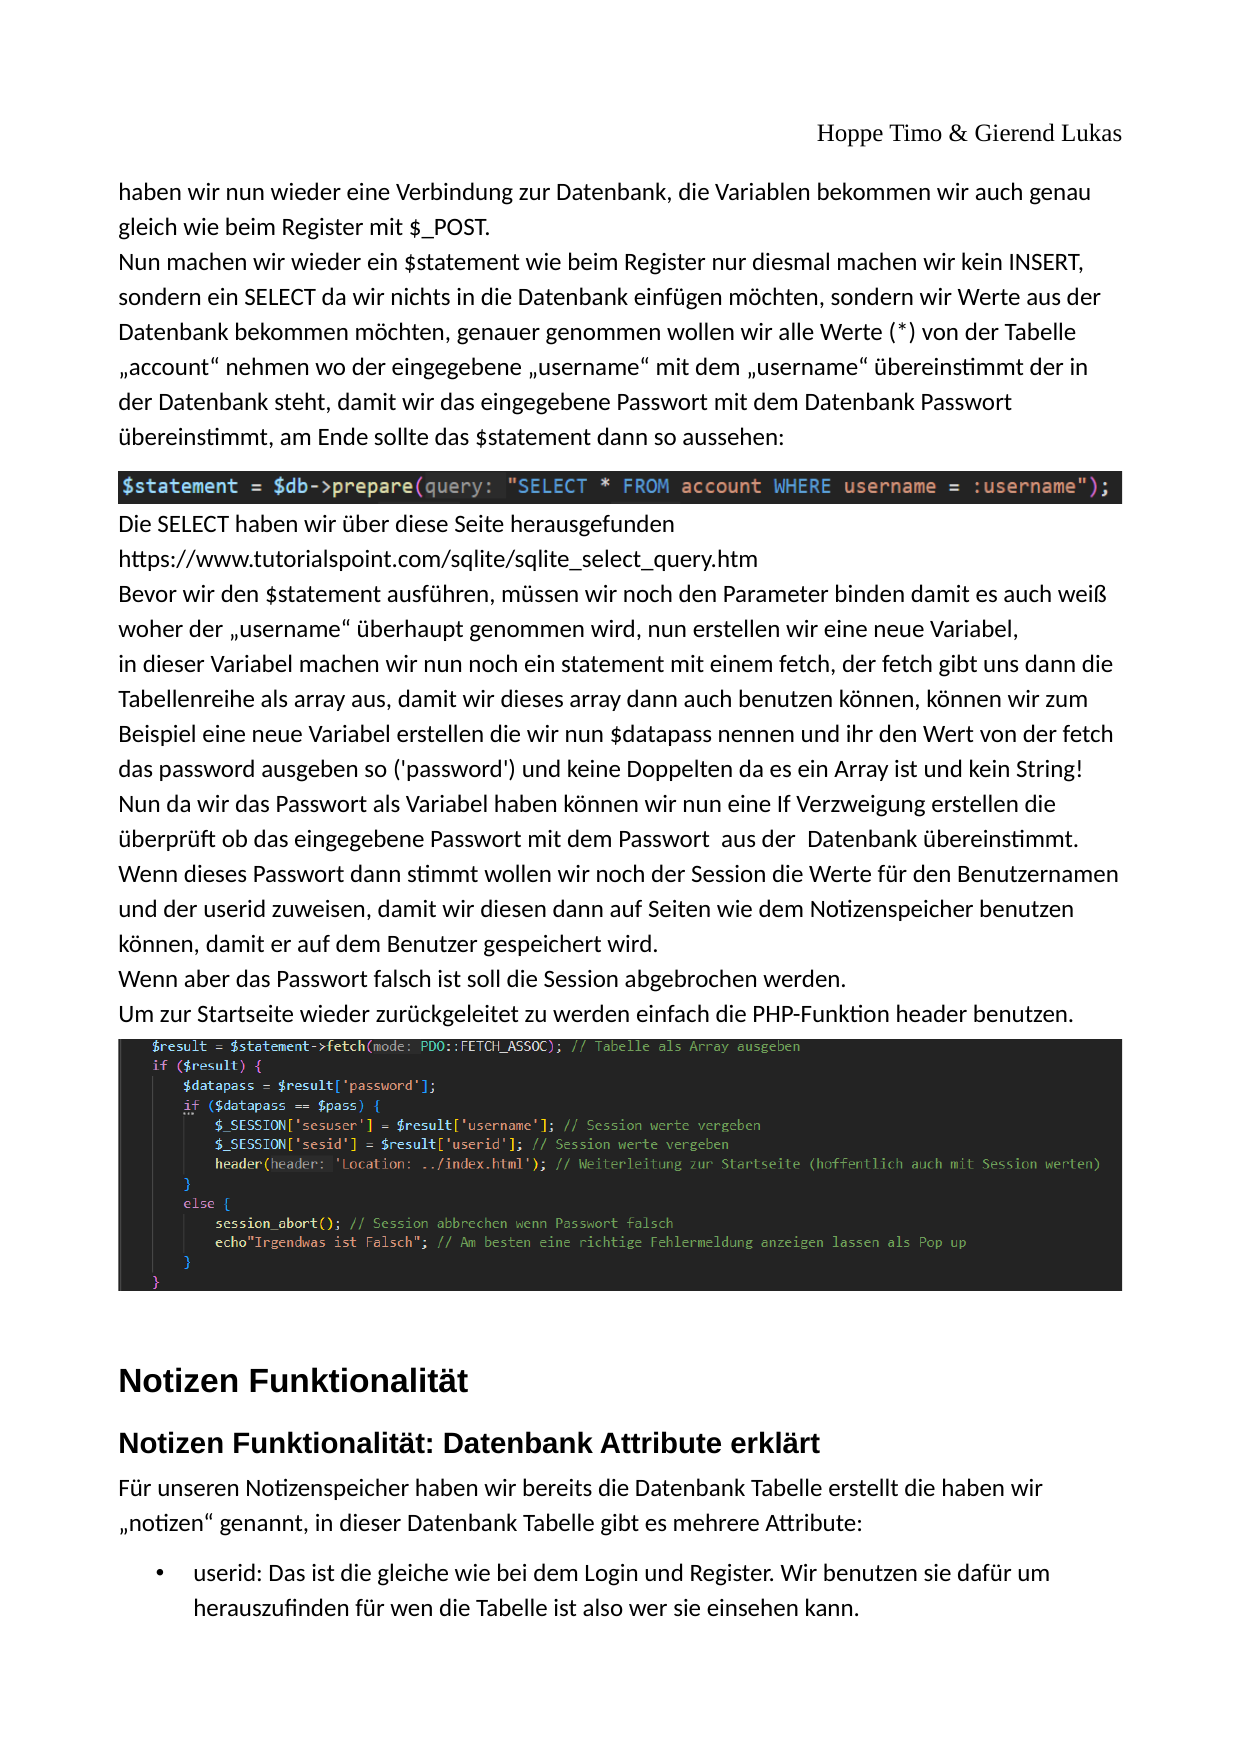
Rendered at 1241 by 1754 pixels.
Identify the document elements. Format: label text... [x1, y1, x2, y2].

text Die SELECT haben wir über diese Seite herausgefunden https://www.tutorialspoint.com/sqlite/sqlite_select_query.htm Bevor wir den $statement ausführen, müssen wir noch den Parameter binden damit es auch weiß woher der „username“ überhaupt genommen wird, nun erstellen wir eine neue Variabel, in dieser Variabel machen wir nun noch ein statement mit einem fetch, der fetch gibt uns dann die Tabellenreihe als array aus, damit wir dieses array dann auch benutzen können, können wir zum Beispiel eine neue Variabel erstellen die wir nun $datapass nennen und ihr den Wert von der fetch das password ausgeben so ('password') und keine Doppelten da es ein Array ist und kein String! Nun da wir das Passwort als Variabel haben können wir nun eine If Verzweigung erstellen die überprüft ob das eingegebene Passwort mit dem Passwort aus der Datenbank übereinstimmt. Wenn dieses Passwort dann stimmt wollen wir noch der Session die Werte für den Benutzernamen und der userid zuweisen, damit wir diesen dann auf Seiten wie dem Notizenspeicher benutzen können, damit er auf dem Benutzer gespeichert wird. Wenn aber das Passwort falsch ist soll die Session abgebrochen werden. Um zur Startseite wieder zurückgeleitet zu werden einfach die PHP-Funktion header benutzen. [118, 504, 1122, 1039]
text Für unseren Notizenspeicher haben wir bereits die Datenbank Tabelle erstellt die haben wir „notizen“ genannt, in dieser Datenbank Tabelle gibt es mehrere Attribute: [118, 1473, 1122, 1538]
list userid: Das ist die gleiche wie bei dem Login und Register. Wir benutzen sie dafür um herauszufinden für wen die Tabelle ist also wer sie einsehen kann. [156, 1557, 1122, 1623]
picture [118, 1039, 1123, 1291]
text [118, 1291, 1122, 1321]
subtitle Notizen Funktionalität [118, 1361, 1122, 1399]
text haben wir nun wieder eine Verbindung zur Datenbank, die Variablen bekommen wir auch genau gleich wie beim Register mit $_POST. Nun machen wir wieder ein $statement wie beim Register nur diesmal machen wir kein INSERT, sondern ein SELECT da wir nichts in die Datenbank einfügen möchten, sondern wir Werte aus der Datenbank bekommen möchten, genauer genommen wollen wir alle Werte (*) von der Tabelle „account“ nehmen wo der eingegebene „username“ mit dem „username“ übereinstimmt der in der Datenbank steht, damit wir das eingegebene Passwort mit dem Datenbank Passwort übereinstimmt, am Ende sollte das $statement dann so aussehen: [118, 176, 1122, 452]
picture [118, 471, 1123, 504]
subtitle Notizen Funktionalität: Datenbank Attribute erklärt [118, 1426, 1122, 1460]
